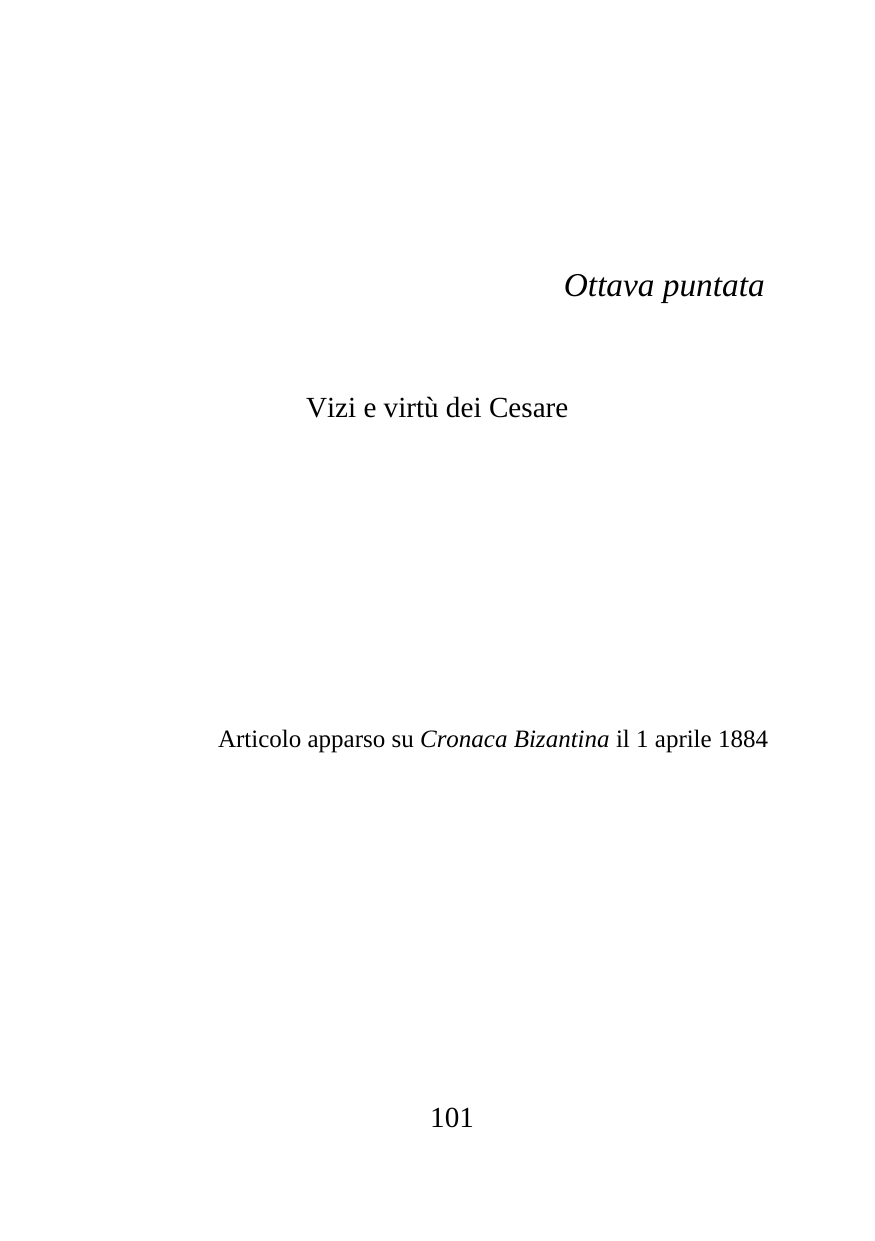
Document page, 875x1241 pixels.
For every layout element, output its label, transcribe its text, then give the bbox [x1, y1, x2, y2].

subtitle Vizi e virtù dei Cesare [106, 391, 768, 424]
subtitle Ottava puntata [106, 265, 768, 303]
text Articolo apparso su Cronaca Bizantina il 1 aprile 1884 [106, 724, 768, 753]
